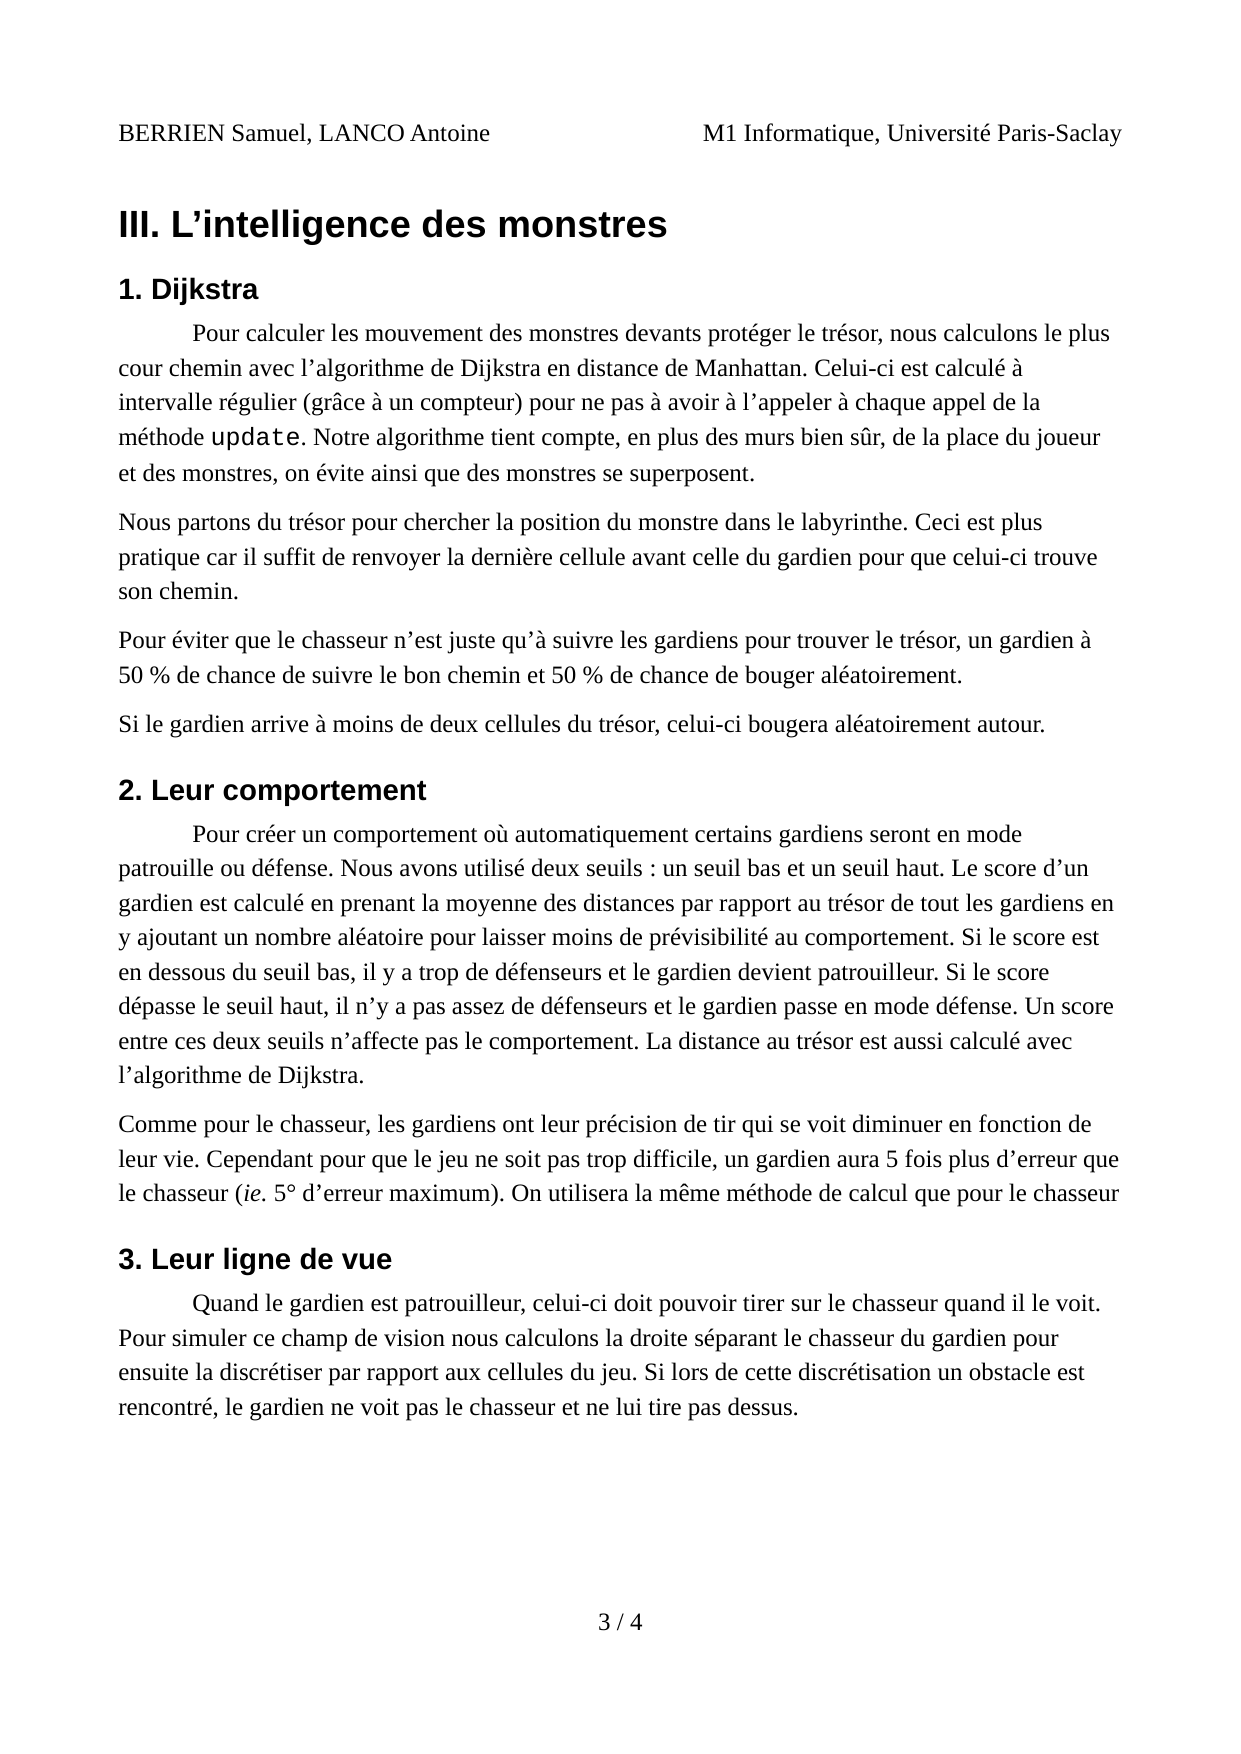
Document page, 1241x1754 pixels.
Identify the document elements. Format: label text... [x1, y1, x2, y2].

subtitle 1. Dijkstra [118, 272, 1122, 306]
text Si le gardien arrive à moins de deux cellules du trésor, celui-ci bougera aléatoirement autour. [118, 709, 1122, 738]
text Quand le gardien est patrouilleur, celui-ci doit pouvoir tirer sur le chasseur quand il le voit. Pour simuler ce champ de vision nous calculons la droite séparant le chasseur du gardien pour ensuite la discrétiser par rapport aux cellules du jeu. Si lors de cette discrétisation un obstacle est rencontré, le gardien ne voit pas le chasseur et ne lui tire pas dessus. [118, 1288, 1122, 1420]
text Pour créer un comportement où automatiquement certains gardiens seront en mode patrouille ou défense. Nous avons utilisé deux seuils : un seuil bas et un seuil haut. Le score d’un gardien est calculé en prenant la moyenne des distances par rapport au trésor de tout les gardiens en y ajoutant un nombre aléatoire pour laisser moins de prévisibilité au comportement. Si le score est en dessous du seuil bas, il y a trop de défenseurs et le gardien devient patrouilleur. Si le score dépasse le seuil haut, il n’y a pas assez de défenseurs et le gardien passe en mode défense. Un score entre ces deux seuils n’affecte pas le comportement. La distance au trésor est aussi calculé avec l’algorithme de Dijkstra. [118, 819, 1122, 1089]
subtitle 2. Leur comportement [118, 773, 1122, 806]
text Comme pour le chasseur, les gardiens ont leur précision de tir qui se voit diminuer en fonction de leur vie. Cependant pour que le jeu ne soit pas trop difficile, un gardien aura 5 fois plus d’erreur que le chasseur (ie. 5° d’erreur maximum). On utilisera la même méthode de calcul que pour le chasseur [118, 1109, 1122, 1207]
text Nous partons du trésor pour chercher la position du monstre dans le labyrinthe. Ceci est plus pratique car il suffit de renvoyer la dernière cellule avant celle du gardien pour que celui-ci trouve son chemin. [118, 507, 1122, 605]
text Pour calculer les mouvement des monstres devants protéger le trésor, nous calculons le plus cour chemin avec l’algorithme de Dijkstra en distance de Manhattan. Celui-ci est calculé à intervalle régulier (grâce à un compteur) pour ne pas à avoir à l’appeler à chaque appel de la méthode update. Notre algorithme tient compte, en plus des murs bien sûr, de la place du joueur et des monstres, on évite ainsi que des monstres se superposent. [118, 318, 1122, 487]
text Pour éviter que le chasseur n’est juste qu’à suivre les gardiens pour trouver le trésor, un gardien à 50 % de chance de suivre le bon chemin et 50 % de chance de bouger aléatoirement. [118, 625, 1122, 689]
subtitle 3. Leur ligne de vue [118, 1242, 1122, 1276]
subtitle III. L’intelligence des monstres [118, 201, 1122, 245]
